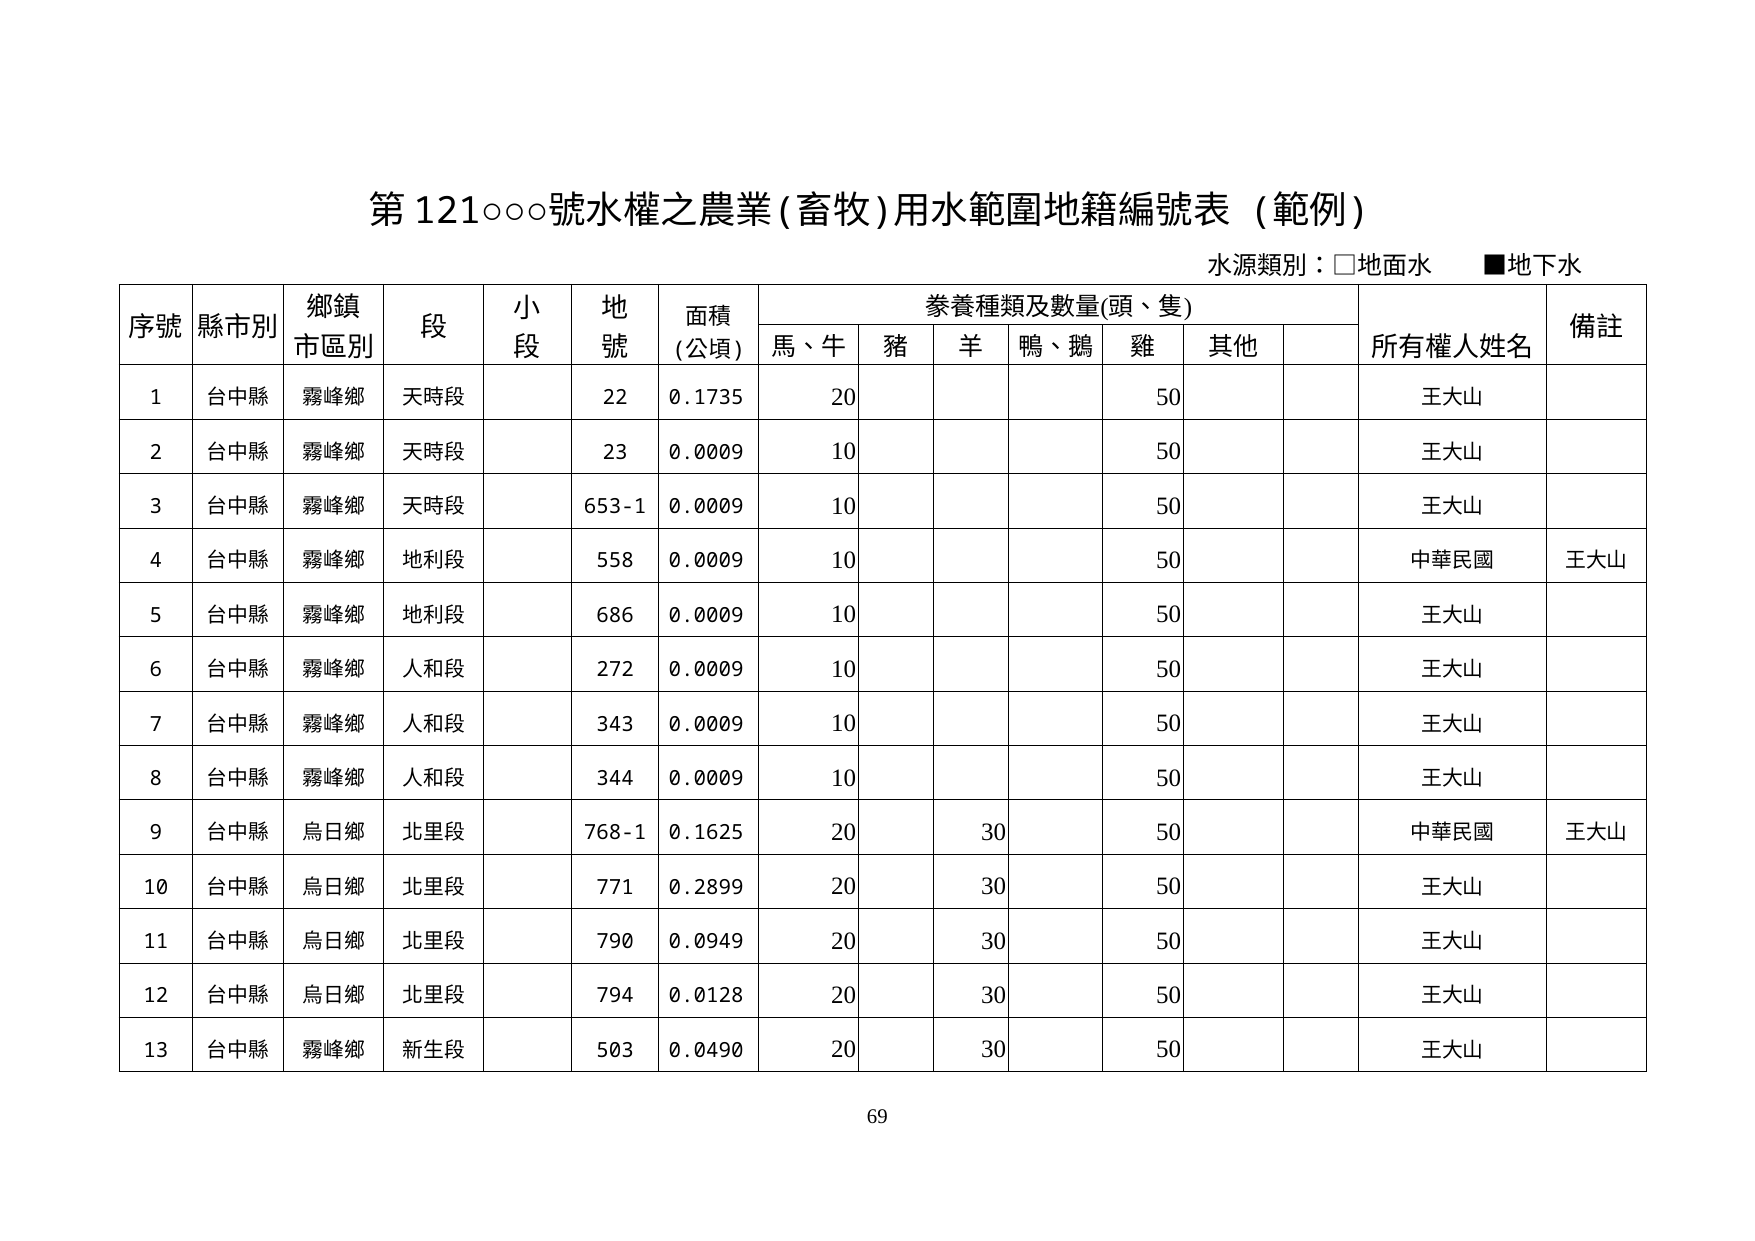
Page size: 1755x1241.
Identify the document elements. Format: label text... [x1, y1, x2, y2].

table_cell 50 [1103, 692, 1183, 745]
table_cell 50 [1103, 964, 1183, 1017]
table_cell 序號 [120, 285, 192, 364]
table_cell 王大山 [1359, 692, 1546, 745]
table_cell 中華民國 [1359, 800, 1546, 854]
table_cell [1547, 637, 1646, 691]
table_cell 地利段 [384, 529, 483, 582]
table_cell 1 [120, 365, 192, 419]
table_cell [1284, 583, 1358, 636]
table_cell 0.0009 [659, 420, 758, 473]
table_cell 人和段 [384, 746, 483, 799]
table_cell 鴨、鵝 [1009, 325, 1102, 364]
table_header 第121○○○號水權之農業(畜牧)用水範圍地籍編號表 (範例) [119, 171, 1646, 243]
table_cell 0.1625 [659, 800, 758, 854]
table_cell 王大山 [1359, 909, 1546, 962]
table_cell [859, 855, 933, 908]
table_cell 343 [572, 692, 658, 745]
table_cell [859, 692, 933, 745]
table_cell [1184, 800, 1283, 854]
table_cell 50 [1103, 474, 1183, 527]
table_cell 0.0009 [659, 746, 758, 799]
table_cell [1284, 964, 1358, 1017]
table_cell 0.0490 [659, 1018, 758, 1071]
table_cell 7 [120, 692, 192, 745]
table_cell [859, 583, 933, 636]
table_cell [1547, 474, 1646, 527]
table_cell 新生段 [384, 1018, 483, 1071]
table_cell 備註 [1547, 285, 1646, 364]
table_cell 王大山 [1359, 746, 1546, 799]
table_cell 0.1735 [659, 365, 758, 419]
table_cell 3 [120, 474, 192, 527]
table_cell [1009, 800, 1102, 854]
table_cell 8 [120, 746, 192, 799]
table_cell 霧峰鄉 [284, 529, 383, 582]
table_cell [1284, 474, 1358, 527]
table_cell 人和段 [384, 692, 483, 745]
table_cell 台中縣 [193, 583, 283, 636]
table_cell 霧峰鄉 [284, 583, 383, 636]
table_cell 台中縣 [193, 800, 283, 854]
table_cell 50 [1103, 1018, 1183, 1071]
table_cell [1009, 909, 1102, 962]
table_cell [1547, 692, 1646, 745]
table_cell [1184, 529, 1283, 582]
table_cell [934, 365, 1008, 419]
table_cell 台中縣 [193, 746, 283, 799]
table_cell 王大山 [1547, 529, 1646, 582]
table_cell 人和段 [384, 637, 483, 691]
table_cell 段 [384, 285, 483, 364]
table_cell [1547, 583, 1646, 636]
table_cell 30 [934, 909, 1008, 962]
table_cell 30 [934, 1018, 1008, 1071]
table_cell 台中縣 [193, 365, 283, 419]
table_cell 台中縣 [193, 692, 283, 745]
table_cell 台中縣 [193, 529, 283, 582]
table_cell [1184, 746, 1283, 799]
table_cell [859, 1018, 933, 1071]
table_cell 中華民國 [1359, 529, 1546, 582]
table_cell 霧峰鄉 [284, 420, 383, 473]
table_cell 30 [934, 855, 1008, 908]
table_cell [1009, 365, 1102, 419]
table_cell 其他 [1184, 325, 1283, 364]
table_cell [1184, 909, 1283, 962]
table_cell 台中縣 [193, 1018, 283, 1071]
table_cell [1284, 909, 1358, 962]
table_cell 6 [120, 637, 192, 691]
table_cell [484, 529, 571, 582]
table_cell [1009, 692, 1102, 745]
table_cell [484, 800, 571, 854]
table_cell [1009, 1018, 1102, 1071]
table_cell 霧峰鄉 [284, 637, 383, 691]
table_cell [934, 583, 1008, 636]
table_cell 豢養種類及數量(頭、隻) [759, 285, 1358, 324]
table_cell 小 段 [484, 285, 571, 364]
table_cell [1547, 746, 1646, 799]
table_cell 272 [572, 637, 658, 691]
table_cell 烏日鄉 [284, 800, 383, 854]
table_cell 所有權人姓名 [1359, 285, 1546, 364]
table_cell 13 [120, 1018, 192, 1071]
table_cell 台中縣 [193, 420, 283, 473]
table_cell 面積 (公頃) [659, 285, 758, 364]
table_cell [934, 474, 1008, 527]
table_cell 558 [572, 529, 658, 582]
table_cell [934, 529, 1008, 582]
table_cell 20 [759, 1018, 858, 1071]
table_cell 鄉鎮 [284, 285, 383, 324]
table_cell 23 [572, 420, 658, 473]
table_cell [1009, 637, 1102, 691]
table_cell 馬、牛 [759, 325, 858, 364]
table_cell 20 [759, 909, 858, 962]
table_cell [1184, 474, 1283, 527]
table_cell 50 [1103, 855, 1183, 908]
table_cell [1284, 1018, 1358, 1071]
table_cell [859, 365, 933, 419]
table_cell 北里段 [384, 855, 483, 908]
table_cell 台中縣 [193, 637, 283, 691]
table_cell [1284, 529, 1358, 582]
table_cell 20 [759, 855, 858, 908]
table_cell [934, 746, 1008, 799]
table_cell [1284, 800, 1358, 854]
table_cell 烏日鄉 [284, 964, 383, 1017]
table_cell [859, 474, 933, 527]
table_cell 雞 [1103, 325, 1183, 364]
table_cell [1009, 474, 1102, 527]
table_cell [1184, 692, 1283, 745]
table_cell [1284, 637, 1358, 691]
table_cell 50 [1103, 637, 1183, 691]
table_cell [1009, 746, 1102, 799]
table_cell 縣市別 [193, 285, 283, 364]
table_cell 水源類別：□地面水 ■地下水 [119, 243, 1646, 284]
table_cell [1184, 964, 1283, 1017]
table_cell 30 [934, 800, 1008, 854]
table_cell 霧峰鄉 [284, 692, 383, 745]
table_cell 794 [572, 964, 658, 1017]
table_cell 0.0009 [659, 637, 758, 691]
table_cell 王大山 [1359, 365, 1546, 419]
table_cell [1284, 692, 1358, 745]
table_cell 11 [120, 909, 192, 962]
table_cell [484, 964, 571, 1017]
table_cell 豬 [859, 325, 933, 364]
table_cell 50 [1103, 420, 1183, 473]
table_cell 天時段 [384, 474, 483, 527]
table_cell [484, 692, 571, 745]
table_cell [859, 800, 933, 854]
table_cell [1547, 855, 1646, 908]
table_cell 0.0949 [659, 909, 758, 962]
table_cell [1009, 964, 1102, 1017]
table_cell 0.0009 [659, 474, 758, 527]
table_cell 12 [120, 964, 192, 1017]
table_cell [859, 964, 933, 1017]
table_cell [1284, 365, 1358, 419]
table_cell [484, 746, 571, 799]
table_cell 王大山 [1359, 474, 1546, 527]
table_cell 0.0009 [659, 583, 758, 636]
table_cell 王大山 [1359, 420, 1546, 473]
table_cell 10 [759, 746, 858, 799]
table_cell 0.0128 [659, 964, 758, 1017]
table_cell 霧峰鄉 [284, 474, 383, 527]
table_cell [859, 529, 933, 582]
table_cell [859, 420, 933, 473]
table_cell 台中縣 [193, 855, 283, 908]
table_cell 5 [120, 583, 192, 636]
table_cell [859, 746, 933, 799]
table_cell 北里段 [384, 909, 483, 962]
table_cell 0.0009 [659, 692, 758, 745]
table_cell 50 [1103, 800, 1183, 854]
table_cell [1284, 746, 1358, 799]
table_cell 羊 [934, 325, 1008, 364]
table_cell [1184, 855, 1283, 908]
table_cell 344 [572, 746, 658, 799]
table_cell [1184, 420, 1283, 473]
table_cell 10 [759, 474, 858, 527]
table_cell [934, 637, 1008, 691]
table_cell [859, 637, 933, 691]
table_cell 50 [1103, 529, 1183, 582]
table_cell 22 [572, 365, 658, 419]
table_cell 768-1 [572, 800, 658, 854]
table_cell [1009, 855, 1102, 908]
table_cell 霧峰鄉 [284, 1018, 383, 1071]
table_cell 市區別 [284, 324, 383, 364]
table_cell 20 [759, 964, 858, 1017]
table_cell 10 [759, 583, 858, 636]
table_cell [484, 474, 571, 527]
table_cell [484, 637, 571, 691]
table_cell [484, 855, 571, 908]
table_cell [484, 1018, 571, 1071]
table_cell [1547, 1018, 1646, 1071]
table_cell [1547, 964, 1646, 1017]
table_cell [1009, 529, 1102, 582]
table_cell 50 [1103, 746, 1183, 799]
table_cell 10 [759, 420, 858, 473]
table_cell [1547, 365, 1646, 419]
table_cell 王大山 [1359, 583, 1546, 636]
table_cell 0.0009 [659, 529, 758, 582]
table_cell 503 [572, 1018, 658, 1071]
table_cell [934, 420, 1008, 473]
table_cell 台中縣 [193, 964, 283, 1017]
table_cell 地利段 [384, 583, 483, 636]
table_cell 霧峰鄉 [284, 746, 383, 799]
table_cell [1547, 909, 1646, 962]
table_cell 地 號 [572, 285, 658, 364]
table_cell [1009, 420, 1102, 473]
table_cell 烏日鄉 [284, 909, 383, 962]
table_cell [484, 365, 571, 419]
table_cell 50 [1103, 583, 1183, 636]
table_cell [484, 420, 571, 473]
table_cell 王大山 [1359, 1018, 1546, 1071]
table_cell 50 [1103, 365, 1183, 419]
table_cell [1284, 325, 1358, 364]
table_cell 10 [759, 692, 858, 745]
table_cell 4 [120, 529, 192, 582]
table_cell 0.2899 [659, 855, 758, 908]
table_cell 10 [759, 529, 858, 582]
table_cell 653-1 [572, 474, 658, 527]
table_cell [1184, 583, 1283, 636]
table_cell [859, 909, 933, 962]
table_cell [1284, 420, 1358, 473]
table_cell 20 [759, 800, 858, 854]
table_cell 10 [120, 855, 192, 908]
table_cell 50 [1103, 909, 1183, 962]
table_cell 北里段 [384, 800, 483, 854]
table_cell 9 [120, 800, 192, 854]
table_cell 2 [120, 420, 192, 473]
table_cell 王大山 [1359, 964, 1546, 1017]
table_cell 天時段 [384, 365, 483, 419]
table_cell 10 [759, 637, 858, 691]
table_cell [1547, 420, 1646, 473]
table_cell 771 [572, 855, 658, 908]
table_cell [934, 692, 1008, 745]
table_cell 天時段 [384, 420, 483, 473]
table_cell [484, 909, 571, 962]
table_cell 王大山 [1547, 800, 1646, 854]
table_cell 790 [572, 909, 658, 962]
table_cell 王大山 [1359, 855, 1546, 908]
table_cell [484, 583, 571, 636]
table_cell 30 [934, 964, 1008, 1017]
table_cell [1284, 855, 1358, 908]
table_cell 王大山 [1359, 637, 1546, 691]
table_cell 霧峰鄉 [284, 365, 383, 419]
table_cell 烏日鄉 [284, 855, 383, 908]
table_cell [1184, 365, 1283, 419]
table_cell 北里段 [384, 964, 483, 1017]
table_cell 台中縣 [193, 909, 283, 962]
table_cell 台中縣 [193, 474, 283, 527]
table_cell 686 [572, 583, 658, 636]
table_cell [1184, 637, 1283, 691]
table_cell 20 [759, 365, 858, 419]
table_cell [1184, 1018, 1283, 1071]
table_cell [1009, 583, 1102, 636]
